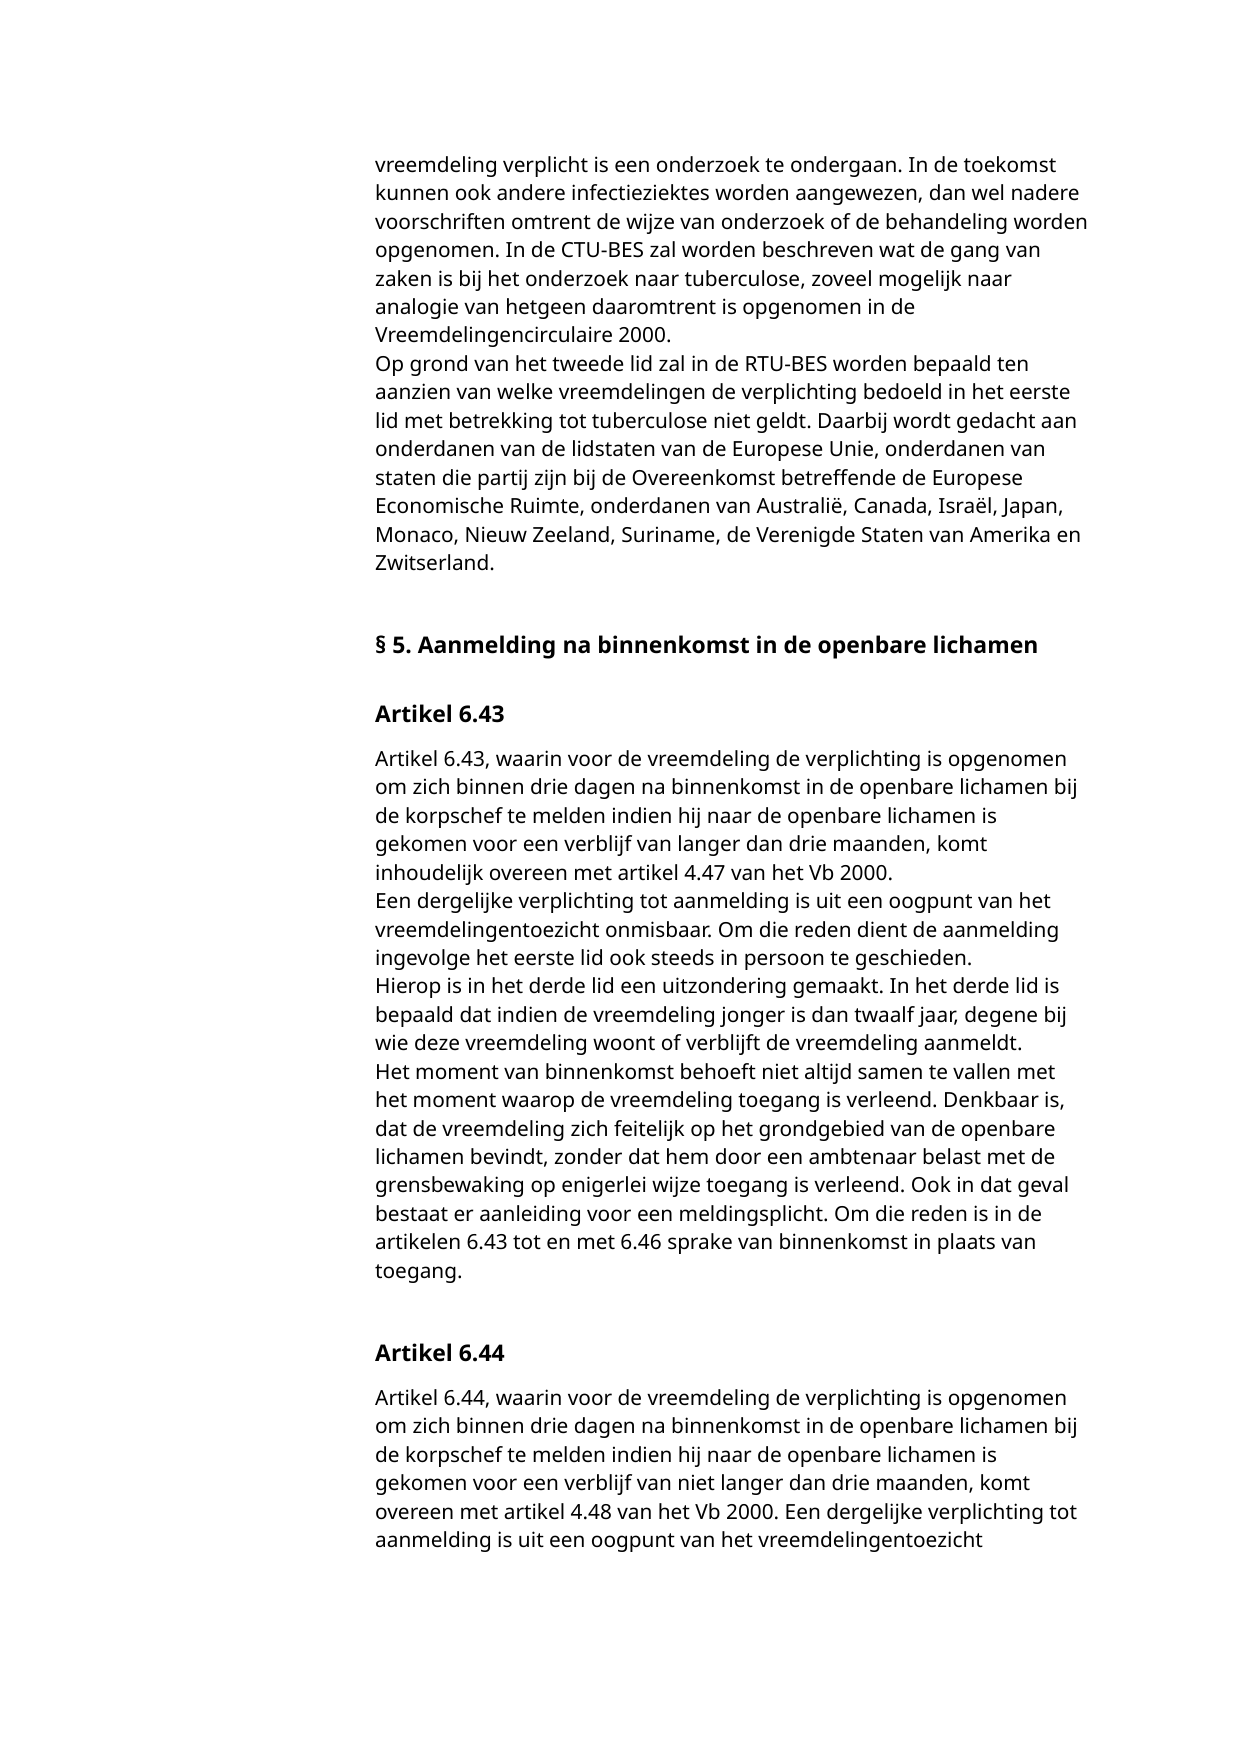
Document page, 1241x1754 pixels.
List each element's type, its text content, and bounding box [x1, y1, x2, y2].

text Artikel 6.43, waarin voor de vreemdeling de verplichting is opgenomen om zich binnen drie dagen na binnenkomst in de openbare lichamen bij de korpschef te melden indien hij naar de openbare lichamen is gekomen voor een verblijf van langer dan drie maanden, komt inhoudelijk overeen met artikel 4.47 van het Vb 2000. [375, 744, 1090, 886]
subtitle Artikel 6.43 [375, 698, 1090, 729]
subtitle § 5. Aanmelding na binnenkomst in de openbare lichamen [375, 629, 1090, 660]
subtitle Artikel 6.44 [375, 1337, 1090, 1368]
text Artikel 6.44, waarin voor de vreemdeling de verplichting is opgenomen om zich binnen drie dagen na binnenkomst in de openbare lichamen bij de korpschef te melden indien hij naar de openbare lichamen is gekomen voor een verblijf van niet langer dan drie maanden, komt overeen met artikel 4.48 van het Vb 2000. Een dergelijke verplichting tot aanmelding is uit een oogpunt van het vreemdelingentoezicht [375, 1383, 1090, 1554]
text vreemdeling verplicht is een onderzoek te ondergaan. In de toekomst kunnen ook andere infectieziektes worden aangewezen, dan wel nadere voorschriften omtrent de wijze van onderzoek of de behandeling worden opgenomen. In de CTU-BES zal worden beschreven wat de gang van zaken is bij het onderzoek naar tuberculose, zoveel mogelijk naar analogie van hetgeen daaromtrent is opgenomen in de Vreemdelingencirculaire 2000. [375, 150, 1090, 349]
text Het moment van binnenkomst behoeft niet altijd samen te vallen met het moment waarop de vreemdeling toegang is verleend. Denkbaar is, dat de vreemdeling zich feitelijk op het grondgebied van de openbare lichamen bevindt, zonder dat hem door een ambtenaar belast met de grensbewaking op enigerlei wijze toegang is verleend. Ook in dat geval bestaat er aanleiding voor een meldingsplicht. Om die reden is in de artikelen 6.43 tot en met 6.46 sprake van binnenkomst in plaats van toegang. [375, 1057, 1090, 1284]
text Hierop is in het derde lid een uitzondering gemaakt. In het derde lid is bepaald dat indien de vreemdeling jonger is dan twaalf jaar, degene bij wie deze vreemdeling woont of verblijft de vreemdeling aanmeldt. [375, 972, 1090, 1057]
text Een dergelijke verplichting tot aanmelding is uit een oogpunt van het vreemdelingentoezicht onmisbaar. Om die reden dient de aanmelding ingevolge het eerste lid ook steeds in persoon te geschieden. [375, 886, 1090, 972]
text Op grond van het tweede lid zal in de RTU-BES worden bepaald ten aanzien van welke vreemdelingen de verplichting bedoeld in het eerste lid met betrekking tot tuberculose niet geldt. Daarbij wordt gedacht aan onderdanen van de lidstaten van de Europese Unie, onderdanen van staten die partij zijn bij de Overeenkomst betreffende de Europese Economische Ruimte, onderdanen van Australië, Canada, Israël, Japan, Monaco, Nieuw Zeeland, Suriname, de Verenigde Staten van Amerika en Zwitserland. [375, 349, 1090, 577]
